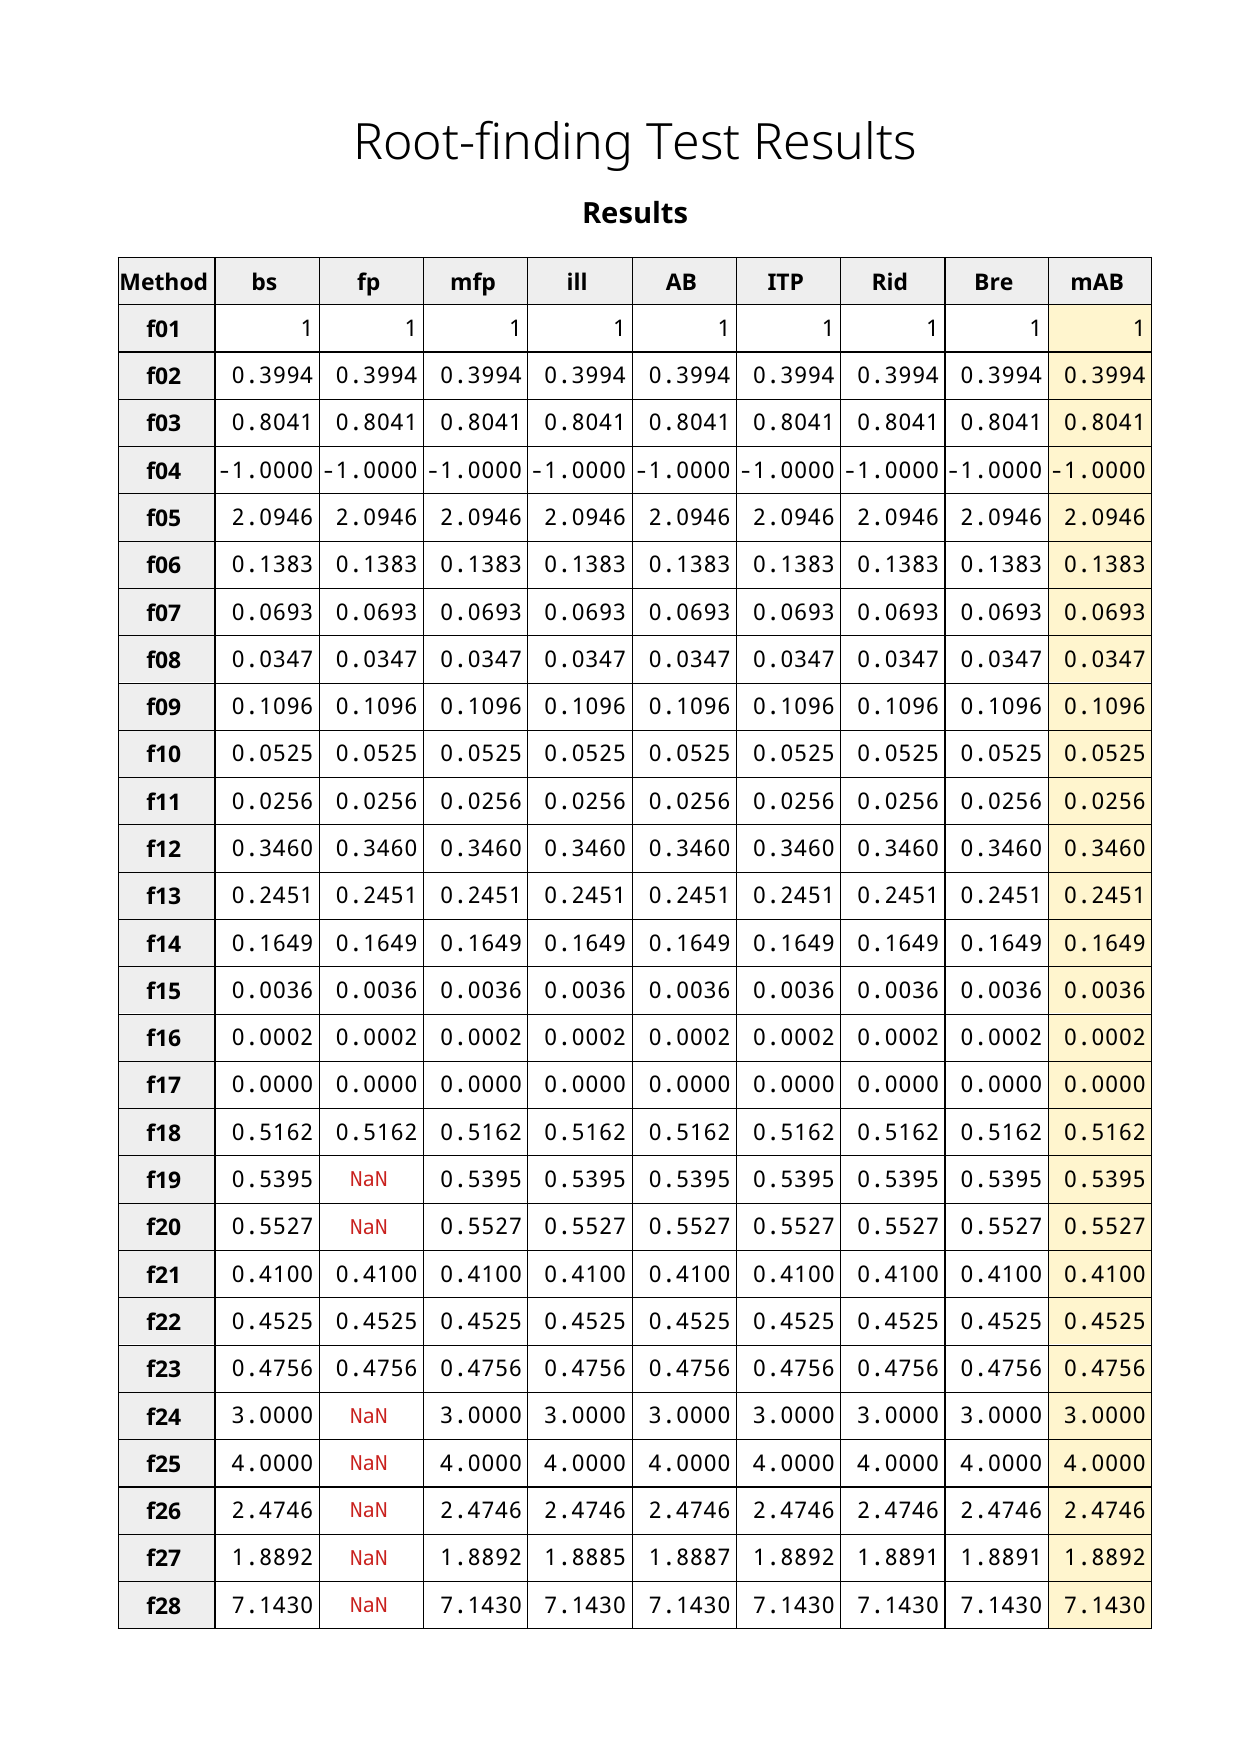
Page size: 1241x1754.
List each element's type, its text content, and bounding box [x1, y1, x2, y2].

table_cell 4,0000 [946, 1440, 1048, 1486]
table_cell 0,1383 [528, 542, 632, 588]
table_cell 2,0946 [216, 494, 319, 541]
table_cell 0,0525 [528, 731, 632, 777]
table_cell 0,0347 [841, 636, 944, 682]
table_cell 0,0347 [633, 636, 736, 682]
table_cell 0,0036 [841, 967, 944, 1013]
title Root-finding Test Results [118, 106, 1152, 174]
table_cell 0,0347 [320, 636, 423, 682]
table_cell 0,5162 [216, 1109, 319, 1155]
table_cell 0,0347 [737, 636, 840, 682]
table_cell 0,4756 [320, 1346, 423, 1392]
table_cell f12 [119, 825, 214, 872]
table_cell 0,4756 [528, 1346, 632, 1392]
table_header ITP [737, 258, 840, 304]
table_cell f03 [119, 400, 214, 446]
table_cell 0,0347 [216, 636, 319, 682]
table_cell 0,4756 [841, 1346, 944, 1392]
table_cell 0,4100 [737, 1251, 840, 1297]
table_cell 2,0946 [737, 494, 840, 541]
table_cell 0,4100 [528, 1251, 632, 1297]
table_cell 0,3460 [424, 825, 527, 872]
table_cell 0,4100 [1049, 1251, 1151, 1297]
table_cell 2,4746 [528, 1488, 632, 1534]
table_cell 0,0000 [633, 1062, 736, 1108]
table_cell 0,3460 [633, 825, 736, 872]
table_cell 0,1649 [320, 920, 423, 966]
table_cell 0,4756 [1049, 1346, 1151, 1392]
table_cell 0,8041 [424, 400, 527, 446]
table_cell 0,1096 [946, 684, 1048, 730]
table_cell 2,0946 [528, 494, 632, 541]
table_cell 0,5527 [633, 1204, 736, 1250]
table_cell NaN [320, 1156, 423, 1203]
table_cell f07 [119, 589, 214, 635]
table_header Bre [946, 258, 1048, 304]
table_cell 0,0036 [424, 967, 527, 1013]
table_cell -1,0000 [528, 447, 632, 493]
table_cell 0,0256 [216, 778, 319, 824]
table_cell 0,3460 [946, 825, 1048, 872]
table_cell 0,0525 [946, 731, 1048, 777]
table_cell NaN [320, 1582, 423, 1628]
table_cell 0,8041 [633, 400, 736, 446]
table_cell 0,0693 [841, 589, 944, 635]
table_cell 0,0525 [320, 731, 423, 777]
table_cell f06 [119, 542, 214, 588]
table_cell 0,1649 [633, 920, 736, 966]
table_cell 0,1383 [1049, 542, 1151, 588]
table_cell 0,0000 [216, 1062, 319, 1108]
table_cell 0,4525 [424, 1298, 527, 1344]
table_cell 0,4756 [737, 1346, 840, 1392]
table_cell 2,0946 [946, 494, 1048, 541]
table_cell 0,4525 [737, 1298, 840, 1344]
table_cell 0,8041 [737, 400, 840, 446]
table_cell 0,3994 [320, 353, 423, 399]
table_cell 2,4746 [841, 1488, 944, 1534]
table_cell 0,8041 [946, 400, 1048, 446]
table_cell 0,4756 [633, 1346, 736, 1392]
table_cell 0,1383 [320, 542, 423, 588]
table_cell 0,4100 [216, 1251, 319, 1297]
table_cell 0,0000 [320, 1062, 423, 1108]
table_cell 2,4746 [633, 1488, 736, 1534]
table_cell 0,1383 [424, 542, 527, 588]
table_cell f04 [119, 447, 214, 493]
table_cell 0,3460 [841, 825, 944, 872]
table_cell 0,5395 [737, 1156, 840, 1203]
table_cell 0,4100 [633, 1251, 736, 1297]
table_cell 0,8041 [528, 400, 632, 446]
table_cell 0,0256 [528, 778, 632, 824]
table_cell 0,0036 [1049, 967, 1151, 1013]
table_cell 2,4746 [424, 1488, 527, 1534]
table_cell 0,0036 [320, 967, 423, 1013]
table_cell 2,0946 [633, 494, 736, 541]
table_cell -1,0000 [633, 447, 736, 493]
table_cell 0,0693 [1049, 589, 1151, 635]
table_header fp [320, 258, 423, 304]
table_cell f21 [119, 1251, 214, 1297]
table_cell 0,3994 [424, 353, 527, 399]
table_cell 0,3460 [320, 825, 423, 872]
table_cell 0,5395 [216, 1156, 319, 1203]
table_cell f26 [119, 1488, 214, 1534]
table_cell f20 [119, 1204, 214, 1250]
table_cell 0,5395 [528, 1156, 632, 1203]
table_cell 0,4756 [216, 1346, 319, 1392]
table_cell 0,2451 [424, 873, 527, 919]
table_cell 0,5395 [1049, 1156, 1151, 1203]
table_cell 7,1430 [528, 1582, 632, 1628]
table_cell 1 [424, 305, 527, 351]
table_cell 4,0000 [737, 1440, 840, 1486]
table_cell 0,1096 [633, 684, 736, 730]
table_cell 3,0000 [737, 1393, 840, 1439]
table_cell 0,3460 [737, 825, 840, 872]
table_cell 0,0256 [841, 778, 944, 824]
table_cell 2,0946 [841, 494, 944, 541]
table_cell 0,5395 [424, 1156, 527, 1203]
table_cell -1,0000 [1049, 447, 1151, 493]
table_cell 0,0002 [737, 1015, 840, 1061]
table_header bs [216, 258, 319, 304]
table_cell f17 [119, 1062, 214, 1108]
table_cell 0,2451 [737, 873, 840, 919]
table_cell f05 [119, 494, 214, 541]
table_cell 0,1096 [320, 684, 423, 730]
table_cell 0,5527 [424, 1204, 527, 1250]
table_cell f09 [119, 684, 214, 730]
table_cell -1,0000 [841, 447, 944, 493]
table_cell f11 [119, 778, 214, 824]
table_header AB [633, 258, 736, 304]
table_cell NaN [320, 1535, 423, 1581]
table_cell 0,4100 [946, 1251, 1048, 1297]
table_cell 0,0347 [946, 636, 1048, 682]
table_cell 2,4746 [1049, 1488, 1151, 1534]
table_cell 0,4525 [216, 1298, 319, 1344]
table_cell -1,0000 [216, 447, 319, 493]
table_cell 0,4100 [320, 1251, 423, 1297]
table_cell 0,0256 [424, 778, 527, 824]
table_header ill [528, 258, 632, 304]
table_cell 1 [737, 305, 840, 351]
table_cell 1,8891 [841, 1535, 944, 1581]
table_cell 0,0002 [320, 1015, 423, 1061]
table_cell 0,3460 [528, 825, 632, 872]
table_cell 4,0000 [841, 1440, 944, 1486]
table_cell 1 [1049, 305, 1151, 351]
table_cell f10 [119, 731, 214, 777]
table_cell 3,0000 [633, 1393, 736, 1439]
table_cell 0,0000 [841, 1062, 944, 1108]
table_cell 0,1383 [633, 542, 736, 588]
table_cell 0,0347 [528, 636, 632, 682]
table_cell 0,0002 [841, 1015, 944, 1061]
table_cell 2,4746 [737, 1488, 840, 1534]
table_cell 0,1096 [841, 684, 944, 730]
table_cell NaN [320, 1440, 423, 1486]
table_cell 0,5162 [424, 1109, 527, 1155]
table_cell 0,8041 [320, 400, 423, 446]
table_cell 0,1649 [424, 920, 527, 966]
table_cell 0,3994 [528, 353, 632, 399]
table_cell 0,1649 [1049, 920, 1151, 966]
table_cell 0,4525 [946, 1298, 1048, 1344]
table_cell 0,1096 [528, 684, 632, 730]
table_cell 0,8041 [1049, 400, 1151, 446]
table_cell 1 [216, 305, 319, 351]
table_cell 0,0002 [633, 1015, 736, 1061]
table_cell 0,4756 [424, 1346, 527, 1392]
table_cell 0,2451 [841, 873, 944, 919]
table_cell 0,5395 [633, 1156, 736, 1203]
table_cell 0,5162 [1049, 1109, 1151, 1155]
table_cell -1,0000 [946, 447, 1048, 493]
table_cell 0,1383 [216, 542, 319, 588]
table_cell 0,5527 [737, 1204, 840, 1250]
table_cell 0,3460 [216, 825, 319, 872]
table_cell 0,3460 [1049, 825, 1151, 872]
table_cell 4,0000 [1049, 1440, 1151, 1486]
table_cell 0,0036 [946, 967, 1048, 1013]
table_cell 0,1096 [216, 684, 319, 730]
table_cell 0,0256 [1049, 778, 1151, 824]
table_cell 0,3994 [216, 353, 319, 399]
table_cell 0,0000 [1049, 1062, 1151, 1108]
table_cell 7,1430 [841, 1582, 944, 1628]
table_cell 1,8885 [528, 1535, 632, 1581]
table_cell 0,0693 [424, 589, 527, 635]
table_cell f14 [119, 920, 214, 966]
table_cell 0,4525 [528, 1298, 632, 1344]
table_cell 0,0693 [528, 589, 632, 635]
table_cell 0,1649 [737, 920, 840, 966]
table_cell 0,0256 [633, 778, 736, 824]
table_cell 3,0000 [946, 1393, 1048, 1439]
table_header mfp [424, 258, 527, 304]
table_cell 1,8892 [737, 1535, 840, 1581]
table_cell 1 [633, 305, 736, 351]
table_cell 0,5162 [841, 1109, 944, 1155]
table_cell f15 [119, 967, 214, 1013]
table_header Method [119, 258, 214, 304]
table_cell 0,4756 [946, 1346, 1048, 1392]
table_cell 0,5527 [946, 1204, 1048, 1250]
table_cell 3,0000 [528, 1393, 632, 1439]
table_cell 0,2451 [528, 873, 632, 919]
table_cell 0,2451 [1049, 873, 1151, 919]
table_cell f22 [119, 1298, 214, 1344]
table_cell 3,0000 [216, 1393, 319, 1439]
table_cell 0,2451 [946, 873, 1048, 919]
table_cell 0,0347 [424, 636, 527, 682]
table_cell 0,0000 [737, 1062, 840, 1108]
table_cell 1 [528, 305, 632, 351]
table_cell 1,8892 [424, 1535, 527, 1581]
table_cell 0,0002 [528, 1015, 632, 1061]
table_cell 7,1430 [633, 1582, 736, 1628]
table_cell -1,0000 [424, 447, 527, 493]
table_cell 0,3994 [1049, 353, 1151, 399]
table_cell 0,5395 [841, 1156, 944, 1203]
table_cell f28 [119, 1582, 214, 1628]
table_cell 0,0002 [424, 1015, 527, 1061]
table_cell 0,0036 [737, 967, 840, 1013]
table_cell f18 [119, 1109, 214, 1155]
table_cell 2,0946 [1049, 494, 1151, 541]
table_cell 0,4525 [320, 1298, 423, 1344]
table_cell 0,1096 [1049, 684, 1151, 730]
table_cell 1,8892 [1049, 1535, 1151, 1581]
text Results [118, 192, 1152, 232]
table_cell 3,0000 [841, 1393, 944, 1439]
table_cell 0,5162 [320, 1109, 423, 1155]
table_cell 0,0036 [216, 967, 319, 1013]
table_cell 0,8041 [216, 400, 319, 446]
table_cell f19 [119, 1156, 214, 1203]
table_cell 2,4746 [946, 1488, 1048, 1534]
table_cell 7,1430 [216, 1582, 319, 1628]
table_cell 2,0946 [320, 494, 423, 541]
table_cell 0,0525 [216, 731, 319, 777]
table_cell 4,0000 [633, 1440, 736, 1486]
table_cell 0,8041 [841, 400, 944, 446]
table_cell 0,2451 [633, 873, 736, 919]
table_cell 0,5527 [841, 1204, 944, 1250]
table_cell 0,4100 [424, 1251, 527, 1297]
table_cell 0,1383 [841, 542, 944, 588]
table_cell 0,4525 [633, 1298, 736, 1344]
table_cell 0,1096 [737, 684, 840, 730]
table_cell 0,0256 [320, 778, 423, 824]
table_cell f13 [119, 873, 214, 919]
table_cell 0,0693 [946, 589, 1048, 635]
table_cell 0,0256 [737, 778, 840, 824]
table_cell 1,8887 [633, 1535, 736, 1581]
table_cell 0,0525 [737, 731, 840, 777]
table_cell 0,0002 [216, 1015, 319, 1061]
table_cell 0,1096 [424, 684, 527, 730]
table_cell 0,1649 [216, 920, 319, 966]
table_cell 0,5527 [528, 1204, 632, 1250]
table_cell 0,5162 [528, 1109, 632, 1155]
table_cell 0,0525 [841, 731, 944, 777]
table_cell 0,0002 [1049, 1015, 1151, 1061]
table_cell NaN [320, 1488, 423, 1534]
table_cell 1,8891 [946, 1535, 1048, 1581]
table_cell f08 [119, 636, 214, 682]
table_cell f25 [119, 1440, 214, 1486]
table_cell 0,0693 [216, 589, 319, 635]
table_cell f23 [119, 1346, 214, 1392]
table_cell 0,0036 [528, 967, 632, 1013]
table_cell 0,5162 [633, 1109, 736, 1155]
table_cell -1,0000 [320, 447, 423, 493]
table_cell 0,1383 [737, 542, 840, 588]
table_cell 0,0693 [320, 589, 423, 635]
table_cell 0,1649 [946, 920, 1048, 966]
table_cell 0,5395 [946, 1156, 1048, 1203]
table_cell 0,4525 [1049, 1298, 1151, 1344]
table_cell 0,0525 [424, 731, 527, 777]
table_cell 4,0000 [424, 1440, 527, 1486]
table_cell 0,4100 [841, 1251, 944, 1297]
table_cell 0,0002 [946, 1015, 1048, 1061]
table_cell 0,1649 [528, 920, 632, 966]
table_header Rid [841, 258, 944, 304]
table_cell 4,0000 [528, 1440, 632, 1486]
table_cell 7,1430 [737, 1582, 840, 1628]
table_cell NaN [320, 1204, 423, 1250]
table_cell 0,0693 [737, 589, 840, 635]
table_cell 0,0347 [1049, 636, 1151, 682]
table_cell 3,0000 [1049, 1393, 1151, 1439]
table_cell 7,1430 [424, 1582, 527, 1628]
table_cell 0,2451 [216, 873, 319, 919]
table_cell 2,4746 [216, 1488, 319, 1534]
table_cell 7,1430 [946, 1582, 1048, 1628]
table_cell 1 [946, 305, 1048, 351]
table_cell f27 [119, 1535, 214, 1581]
table_cell 1 [841, 305, 944, 351]
table_cell f01 [119, 305, 214, 351]
table_cell 1 [320, 305, 423, 351]
table_cell 0,5162 [946, 1109, 1048, 1155]
table_cell 4,0000 [216, 1440, 319, 1486]
table_cell 7,1430 [1049, 1582, 1151, 1628]
table_cell 1,8892 [216, 1535, 319, 1581]
table_cell 0,3994 [633, 353, 736, 399]
table_cell 0,2451 [320, 873, 423, 919]
table_cell 0,0525 [633, 731, 736, 777]
table_cell -1,0000 [737, 447, 840, 493]
table_cell 0,0036 [633, 967, 736, 1013]
table_cell f24 [119, 1393, 214, 1439]
table_cell 0,5162 [737, 1109, 840, 1155]
table_cell 2,0946 [424, 494, 527, 541]
table_cell f16 [119, 1015, 214, 1061]
table_cell 0,0000 [528, 1062, 632, 1108]
table_cell 3,0000 [424, 1393, 527, 1439]
table_cell 0,1649 [841, 920, 944, 966]
table_header mAB [1049, 258, 1151, 304]
table_cell 0,1383 [946, 542, 1048, 588]
table_cell 0,0000 [946, 1062, 1048, 1108]
table_cell 0,3994 [841, 353, 944, 399]
table_cell 0,0693 [633, 589, 736, 635]
table_cell 0,3994 [946, 353, 1048, 399]
table_cell f02 [119, 353, 214, 399]
table_cell 0,0256 [946, 778, 1048, 824]
table_cell 0,0000 [424, 1062, 527, 1108]
table_cell 0,0525 [1049, 731, 1151, 777]
table_cell NaN [320, 1393, 423, 1439]
table_cell 0,5527 [1049, 1204, 1151, 1250]
table_cell 0,5527 [216, 1204, 319, 1250]
table_cell 0,4525 [841, 1298, 944, 1344]
table_cell 0,3994 [737, 353, 840, 399]
